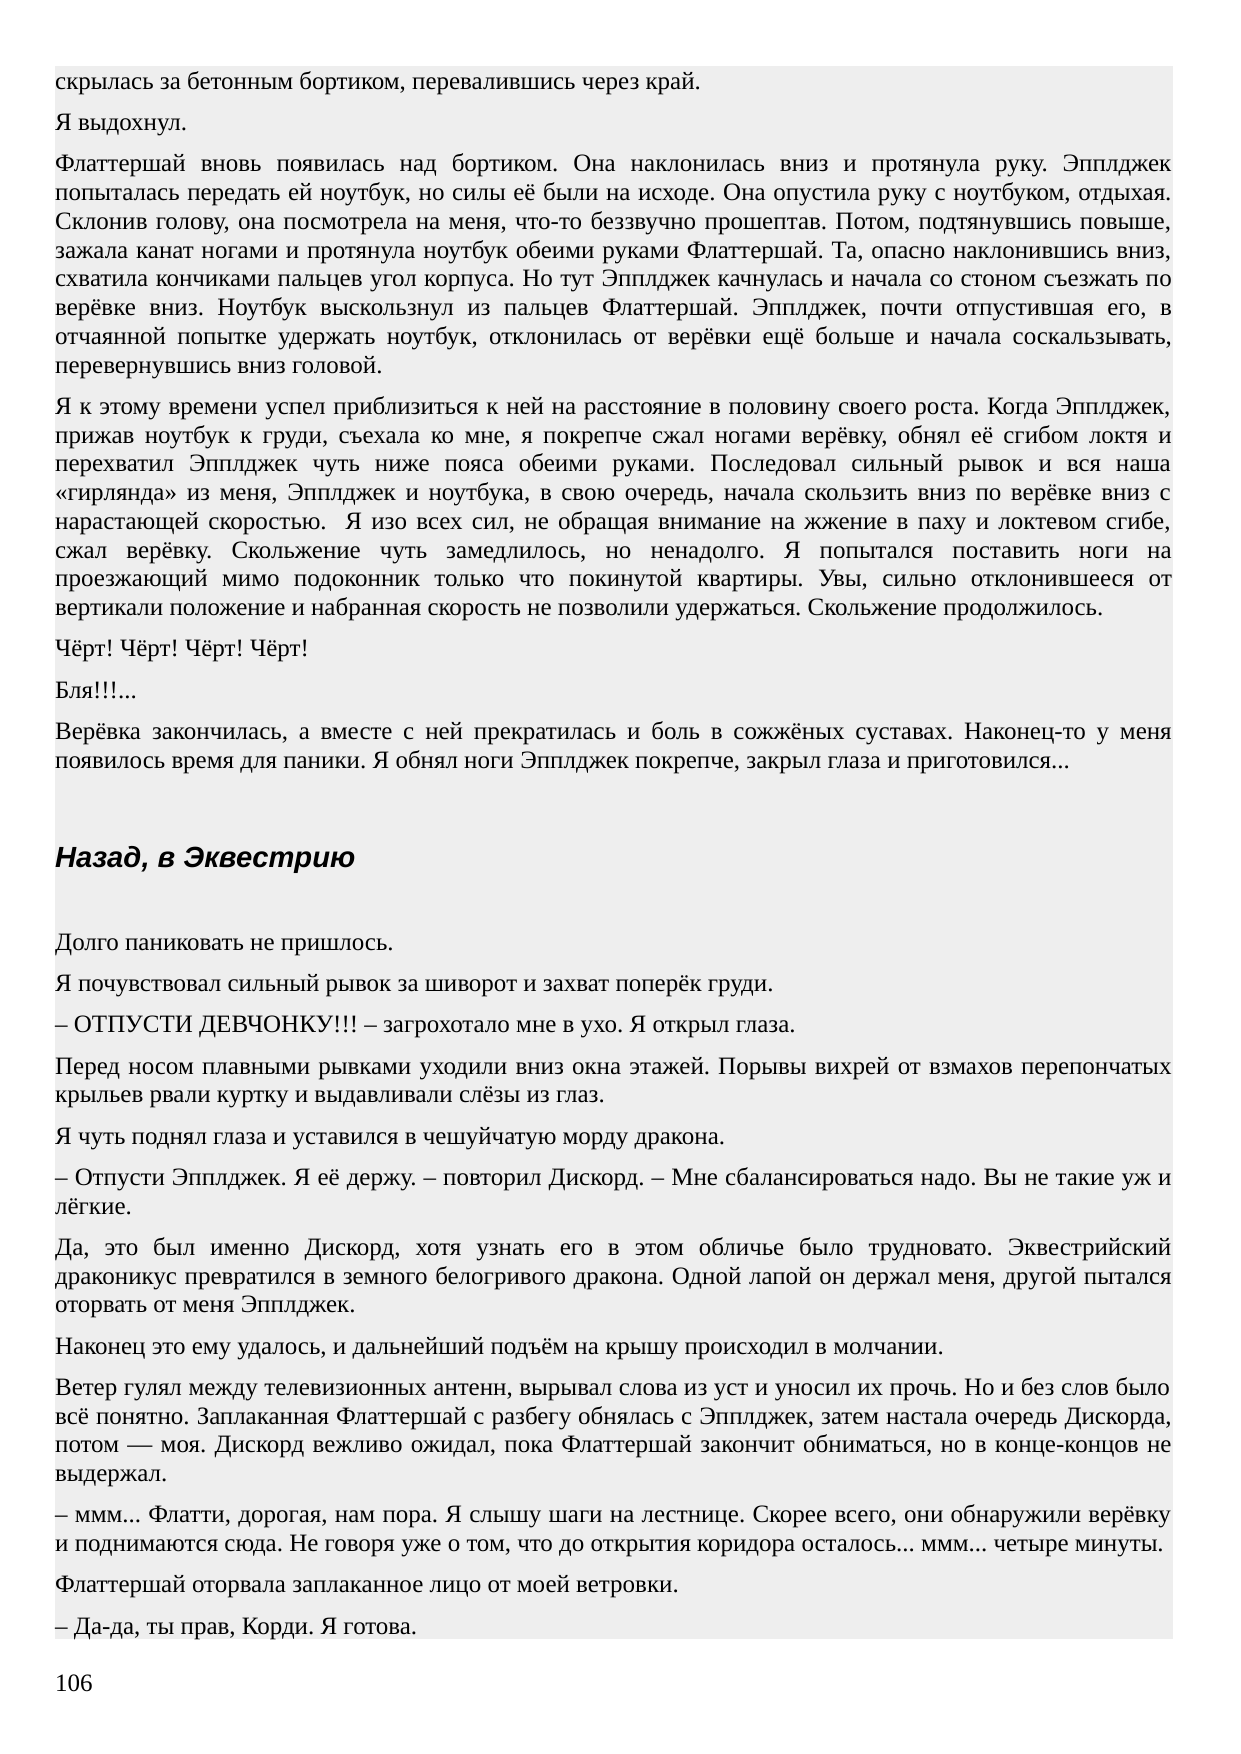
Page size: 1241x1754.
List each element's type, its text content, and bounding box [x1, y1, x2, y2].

text Бля!!!... [55, 675, 1173, 703]
text Наконец это ему удалось, и дальнейший подъём на крышу происходил в молчании. [55, 1331, 1173, 1359]
text Я почувствовал сильный рывок за шиворот и захват поперёк груди. [55, 968, 1173, 997]
text – Да-да, ты прав, Корди. Я готова. [55, 1611, 1173, 1639]
text Ветер гулял между телевизионных антенн, вырывал слова из уст и уносил их прочь. Но и без слов было всё понятно. Заплаканная Флаттершай с разбегу обнялась с Эпплджек, затем настала очередь Дискорда, потом — моя. Дискорд вежливо ожидал, пока Флаттершай закончит обниматься, но в конце-концов не выдержал. [55, 1372, 1173, 1487]
text скрылась за бетонным бортиком, перевалившись через край. [55, 66, 1173, 95]
text – Отпусти Эпплджек. Я её держу. – повторил Дискорд. – Мне сбалансироваться надо. Вы не такие уж и лёгкие. [55, 1162, 1173, 1219]
text Да, это был именно Дискорд, хотя узнать его в этом обличье было трудновато. Эквестрийский драконикус превратился в земного белогривого дракона. Одной лапой он держал меня, другой пытался оторвать от меня Эпплджек. [55, 1232, 1173, 1318]
text – ОТПУСТИ ДЕВЧОНКУ!!! – загрохотало мне в ухо. Я открыл глаза. [55, 1009, 1173, 1038]
text Я к этому времени успел приблизиться к ней на расстояние в половину своего роста. Когда Эпплджек, прижав ноутбук к груди, съехала ко мне, я покрепче сжал ногами верёвку, обнял её сгибом локтя и перехватил Эпплджек чуть ниже пояса обеими руками. Последовал сильный рывок и вся наша «гирлянда» из меня, Эпплджек и ноутбука, в свою очередь, начала скользить вниз по верёвке вниз с нарастающей скоростью. Я изо всех сил, не обращая внимание на жжение в паху и локтевом сгибе, сжал верёвку. Скольжение чуть замедлилось, но ненадолго. Я попытался поставить ноги на проезжающий мимо подоконник только что покинутой квартиры. Увы, сильно отклонившееся от вертикали положение и набранная скорость не позволили удержаться. Скольжение продолжилось. [55, 391, 1173, 621]
text Флаттершай оторвала заплаканное лицо от моей ветровки. [55, 1569, 1173, 1598]
subtitle Назад, в Эквестрию [55, 840, 1173, 873]
text Я чуть поднял глаза и уставился в чешуйчатую морду дракона. [55, 1121, 1173, 1149]
text – ммм... Флатти, дорогая, нам пора. Я слышу шаги на лестнице. Скорее всего, они обнаружили верёвку и поднимаются сюда. Не говоря уже о том, что до открытия коридора осталось... ммм... четыре минуты. [55, 1499, 1173, 1557]
text Долго паниковать не пришлось. [55, 927, 1173, 956]
text Флаттершай вновь появилась над бортиком. Она наклонилась вниз и протянула руку. Эпплджек попыталась передать ей ноутбук, но силы её были на исходе. Она опустила руку с ноутбуком, отдыхая. Склонив голову, она посмотрела на меня, что-то беззвучно прошептав. Потом, подтянувшись повыше, зажала канат ногами и протянула ноутбук обеими руками Флаттершай. Та, опасно наклонившись вниз, схватила кончиками пальцев угол корпуса. Но тут Эпплджек качнулась и начала со стоном съезжать по верёвке вниз. Ноутбук выскользнул из пальцев Флаттершай. Эпплджек, почти отпустившая его, в отчаянной попытке удержать ноутбук, отклонилась от верёвки ещё больше и начала соскальзывать, перевернувшись вниз головой. [55, 148, 1173, 378]
text Я выдохнул. [55, 107, 1173, 136]
text Верёвка закончилась, а вместе с ней прекратилась и боль в сожжёных суставах. Наконец-то у меня появилось время для паники. Я обнял ноги Эпплджек покрепче, закрыл глаза и приготовился... [55, 716, 1173, 773]
text Чёрт! Чёрт! Чёрт! Чёрт! [55, 633, 1173, 662]
text Перед носом плавными рывками уходили вниз окна этажей. Порывы вихрей от взмахов перепончатых крыльев рвали куртку и выдавливали слёзы из глаз. [55, 1051, 1173, 1108]
